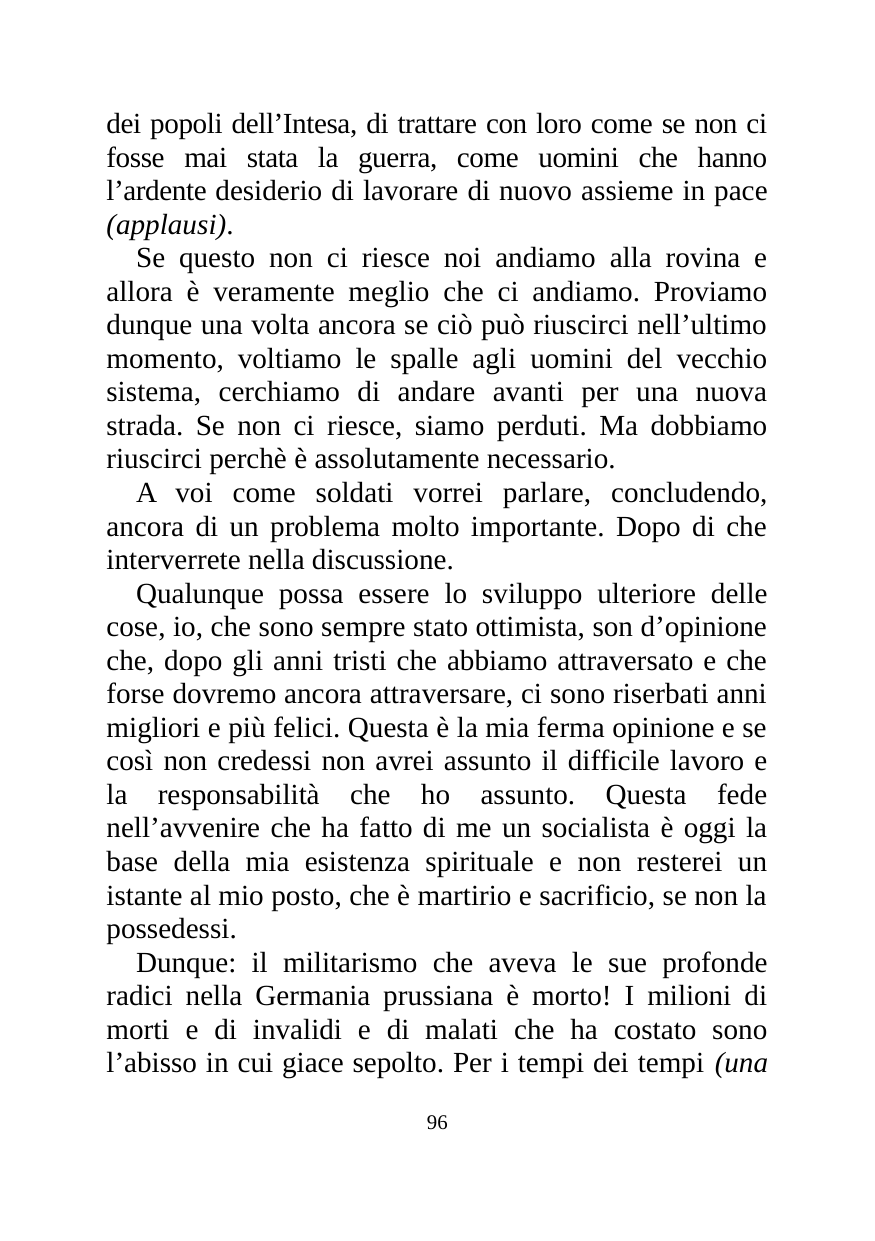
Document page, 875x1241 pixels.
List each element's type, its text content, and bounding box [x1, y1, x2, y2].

text dei popoli dell’Intesa, di trattare con loro come se non ci fosse mai stata la guerra, come uomini che hanno l’ardente desiderio di lavorare di nuovo assieme in pace (applausi). [106, 106, 768, 240]
text A voi come soldati vorrei parlare, concludendo, ancora di un problema molto importante. Dopo di che interverrete nella discussione. [106, 475, 768, 576]
text Dunque: il militarismo che aveva le sue profonde radici nella Germania prussiana è morto! I milioni di morti e di invalidi e di malati che ha costato sono l’abisso in cui giace sepolto. Per i tempi dei tempi (una [106, 945, 768, 1079]
text Qualunque possa essere lo sviluppo ulteriore delle cose, io, che sono sempre stato ottimista, son d’opinione che, dopo gli anni tristi che abbiamo attraversato e che forse dovremo ancora attraversare, ci sono riserbati anni migliori e più felici. Questa è la mia ferma opinione e se così non credessi non avrei assunto il difficile lavoro e la responsabilità che ho assunto. Questa fede nell’avvenire che ha fatto di me un socialista è oggi la base della mia esistenza spirituale e non resterei un istante al mio posto, che è martirio e sacrificio, se non la possedessi. [106, 576, 768, 945]
text Se questo non ci riesce noi andiamo alla rovina e allora è veramente meglio che ci andiamo. Proviamo dunque una volta ancora se ciò può riuscirci nell’ultimo momento, voltiamo le spalle agli uomini del vecchio sistema, cerchiamo di andare avanti per una nuova strada. Se non ci riesce, siamo perduti. Ma dobbiamo riuscirci perchè è assolutamente necessario. [106, 240, 768, 475]
